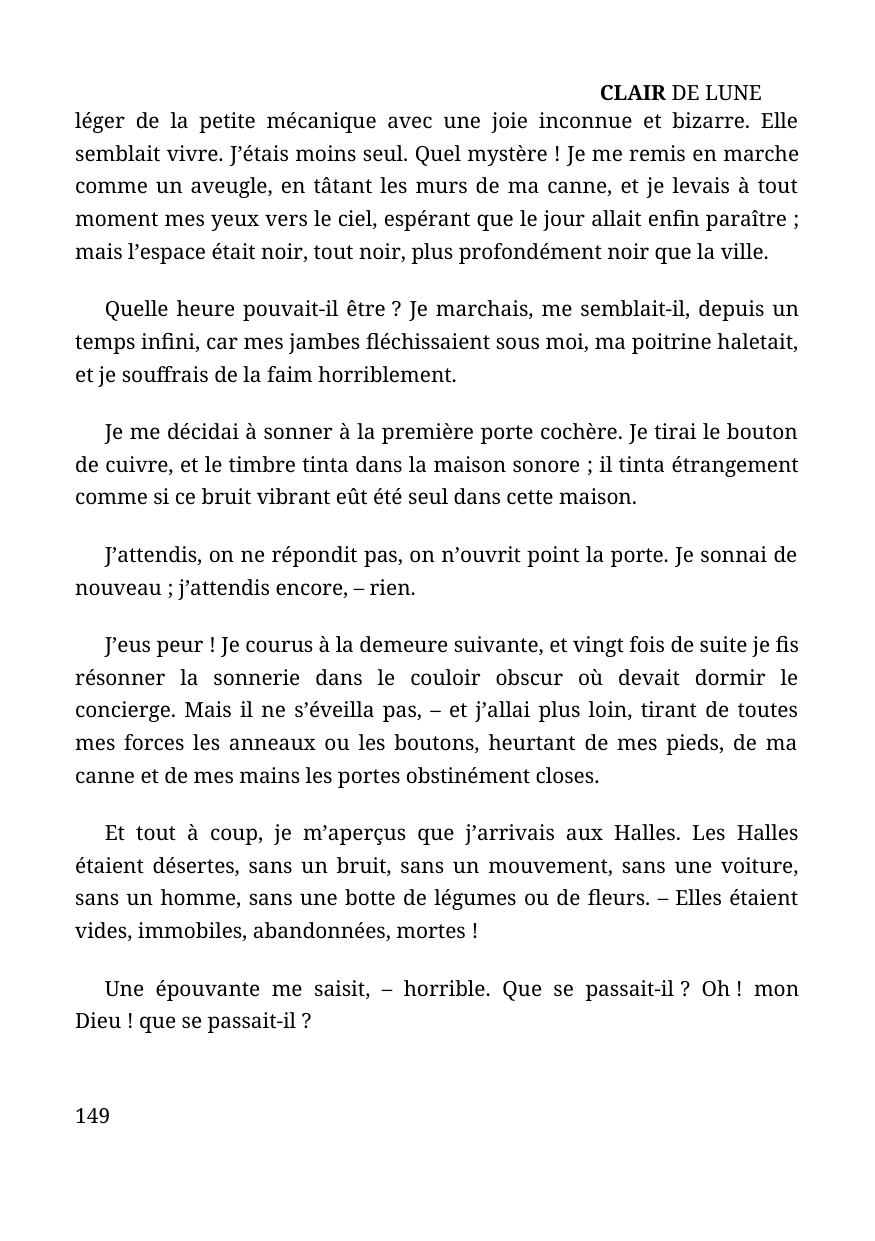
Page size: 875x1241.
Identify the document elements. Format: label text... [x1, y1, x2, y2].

text Je me décidai à sonner à la première porte cochère. Je tirai le bouton de cuivre, et le timbre tinta dans la maison sonore ; il tinta étrangement comme si ce bruit vibrant eût été seul dans cette maison. [75, 417, 799, 511]
text J’attendis, on ne répondit pas, on n’ouvrit point la porte. Je sonnai de nouveau ; j’attendis encore, – rien. [75, 540, 799, 601]
text Une épouvante me saisit, – horrible. Que se passait-il ? Oh ! mon Dieu ! que se passait-il ? [75, 974, 799, 1035]
text léger de la petite mécanique avec une joie inconnue et bizarre. Elle semblait vivre. J’étais moins seul. Quel mystère ! Je me remis en marche comme un aveugle, en tâtant les murs de ma canne, et je levais à tout moment mes yeux vers le ciel, espérant que le jour allait enfin paraître ; mais l’espace était noir, tout noir, plus profondément noir que la ville. [75, 106, 799, 265]
text J’eus peur ! Je courus à la demeure suivante, et vingt fois de suite je fis résonner la sonnerie dans le couloir obscur où devait dormir le concierge. Mais il ne s’éveilla pas, – et j’allai plus loin, tirant de toutes mes forces les anneaux ou les boutons, heurtant de mes pieds, de ma canne et de mes mains les portes obstinément closes. [75, 630, 799, 789]
text Quelle heure pouvait-il être ? Je marchais, me semblait-il, depuis un temps infini, car mes jambes fléchissaient sous moi, ma poitrine haletait, et je souffrais de la faim horriblement. [75, 294, 799, 388]
text Et tout à coup, je m’aperçus que j’arrivais aux Halles. Les Halles étaient désertes, sans un bruit, sans un mouvement, sans une voiture, sans un homme, sans une botte de légumes ou de fleurs. – Elles étaient vides, immobiles, abandonnées, mortes ! [75, 818, 799, 944]
